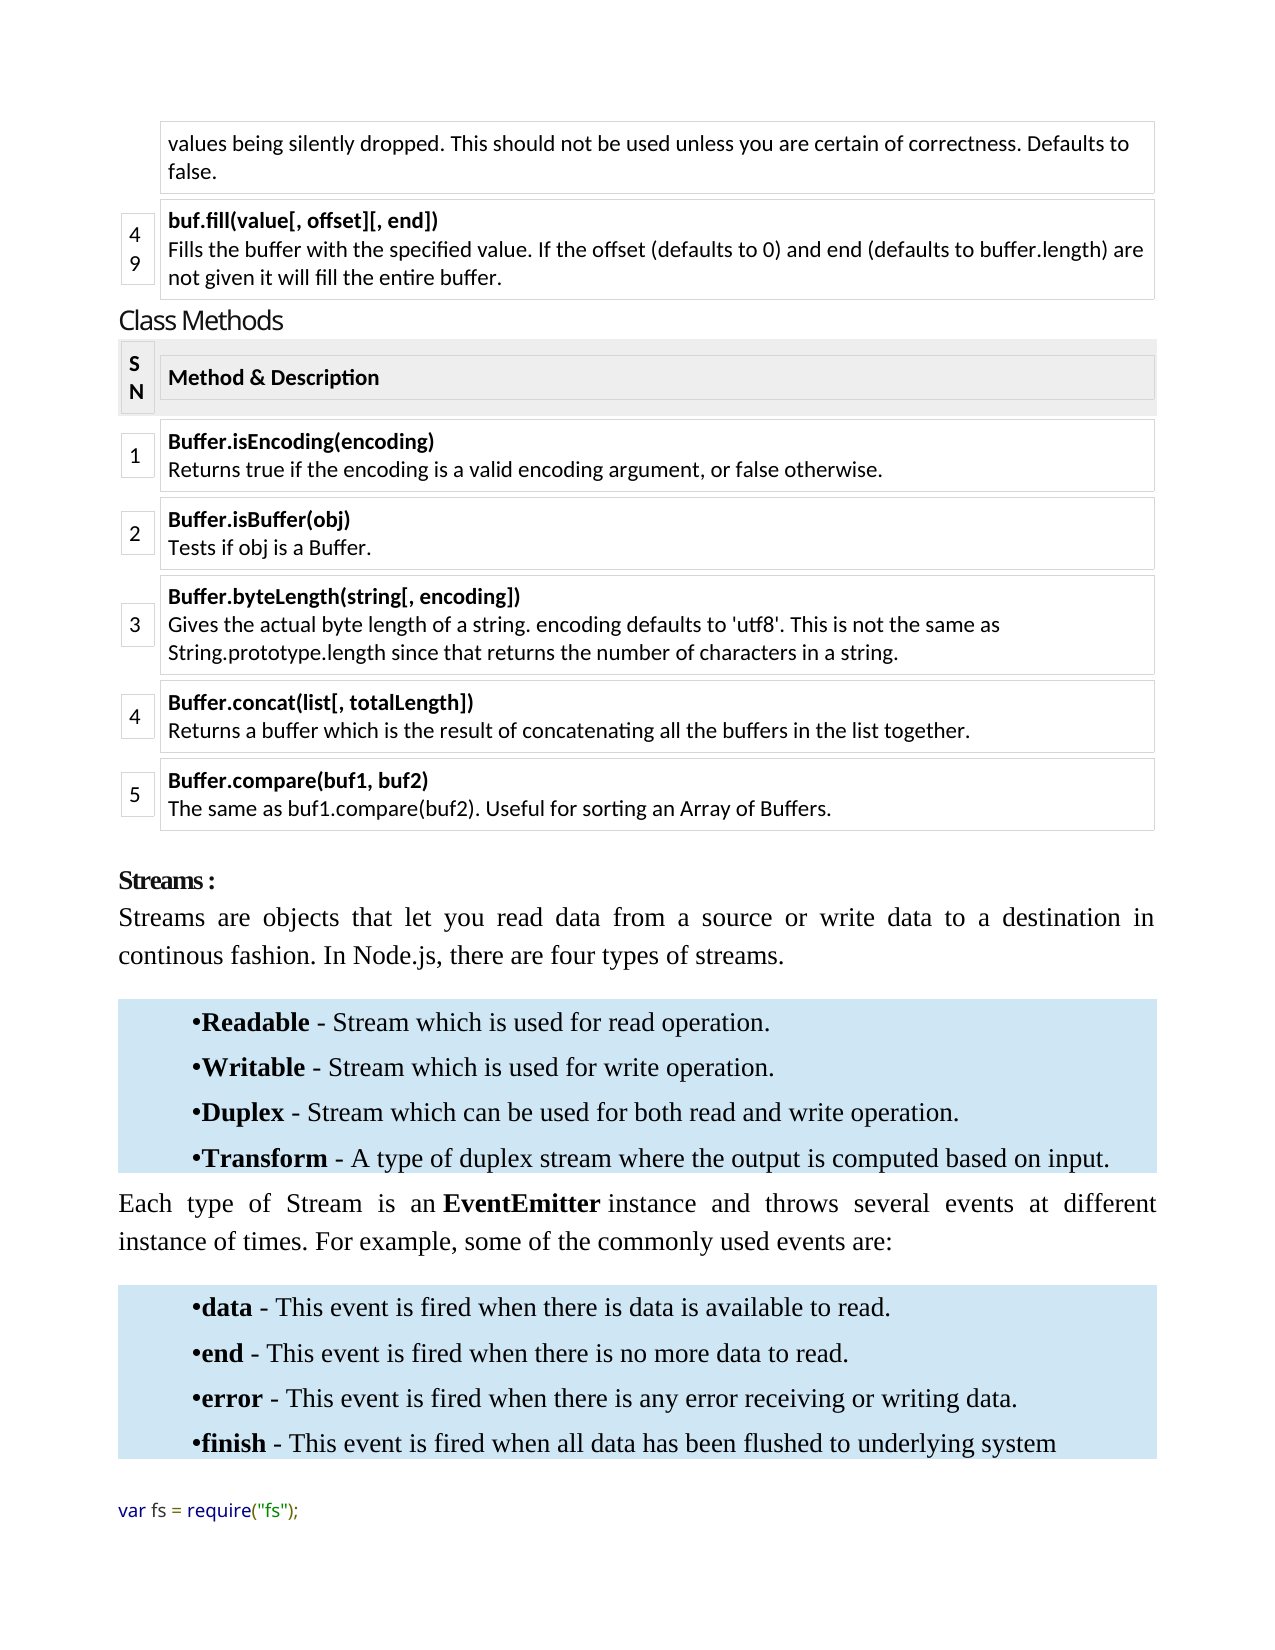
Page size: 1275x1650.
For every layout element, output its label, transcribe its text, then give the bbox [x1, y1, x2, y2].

list finish - This event is fired when all data has been flushed to underlying system [118, 1421, 1157, 1459]
text Each type of Stream is an EventEmitter instance and throws several events at different instance of times. For example, some of the commonly used events are: [118, 1181, 1157, 1256]
table_cell 1 [118, 416, 157, 494]
list data - This event is fired when there is data is available to read. [118, 1285, 1157, 1323]
list Writable - Stream which is used for write operation. [118, 1045, 1157, 1082]
list Duplex - Stream which can be used for both read and write operation. [118, 1090, 1157, 1128]
list Readable - Stream which is used for read operation. [118, 999, 1157, 1037]
subtitle Class Methods [118, 302, 1157, 338]
list Transform - A type of duplex stream where the output is computed based on input. [118, 1135, 1157, 1173]
table_cell Buffer.isBuffer(obj) Tests if obj is a Buffer. [157, 494, 1157, 572]
text var fs = require("fs"); [118, 1498, 1157, 1523]
table_cell 2 [118, 494, 157, 572]
table_cell Buffer.isEncoding(encoding) Returns true if the encoding is a valid encoding argument, or false otherwise. [157, 416, 1157, 494]
table_cell 3 [118, 572, 157, 677]
table_header SN [118, 339, 157, 416]
list end - This event is fired when there is no more data to read. [118, 1331, 1157, 1368]
table_cell 5 [118, 755, 157, 833]
table_cell [118, 118, 157, 196]
table_header Method & Description [157, 339, 1157, 416]
table_cell 49 [118, 196, 157, 302]
table_cell buf.fill(value[, offset][, end]) Fills the buffer with the specified value. If the offset (defaults to 0) and end (defaults to buffer.length) are not given it will fill the entire buffer. [157, 196, 1157, 302]
subtitle Streams : [118, 864, 1157, 895]
table_cell Buffer.byteLength(string[, encoding]) Gives the actual byte length of a string. encoding defaults to 'utf8'. This is not the same as String.prototype.length since that returns the number of characters in a string. [157, 572, 1157, 677]
table_cell values being silently dropped. This should not be used unless you are certain of correctness. Defaults to false. [157, 118, 1157, 196]
table_cell 4 [118, 677, 157, 755]
table_cell Buffer.concat(list[, totalLength]) Returns a buffer which is the result of concatenating all the buffers in the list together. [157, 677, 1157, 755]
text Streams are objects that let you read data from a source or write data to a destination in continous fashion. In Node.js, there are four types of streams. [118, 895, 1157, 970]
list error - This event is fired when there is any error receiving or writing data. [118, 1376, 1157, 1413]
table_cell Buffer.compare(buf1, buf2) The same as buf1.compare(buf2). Useful for sorting an Array of Buffers. [157, 755, 1157, 833]
